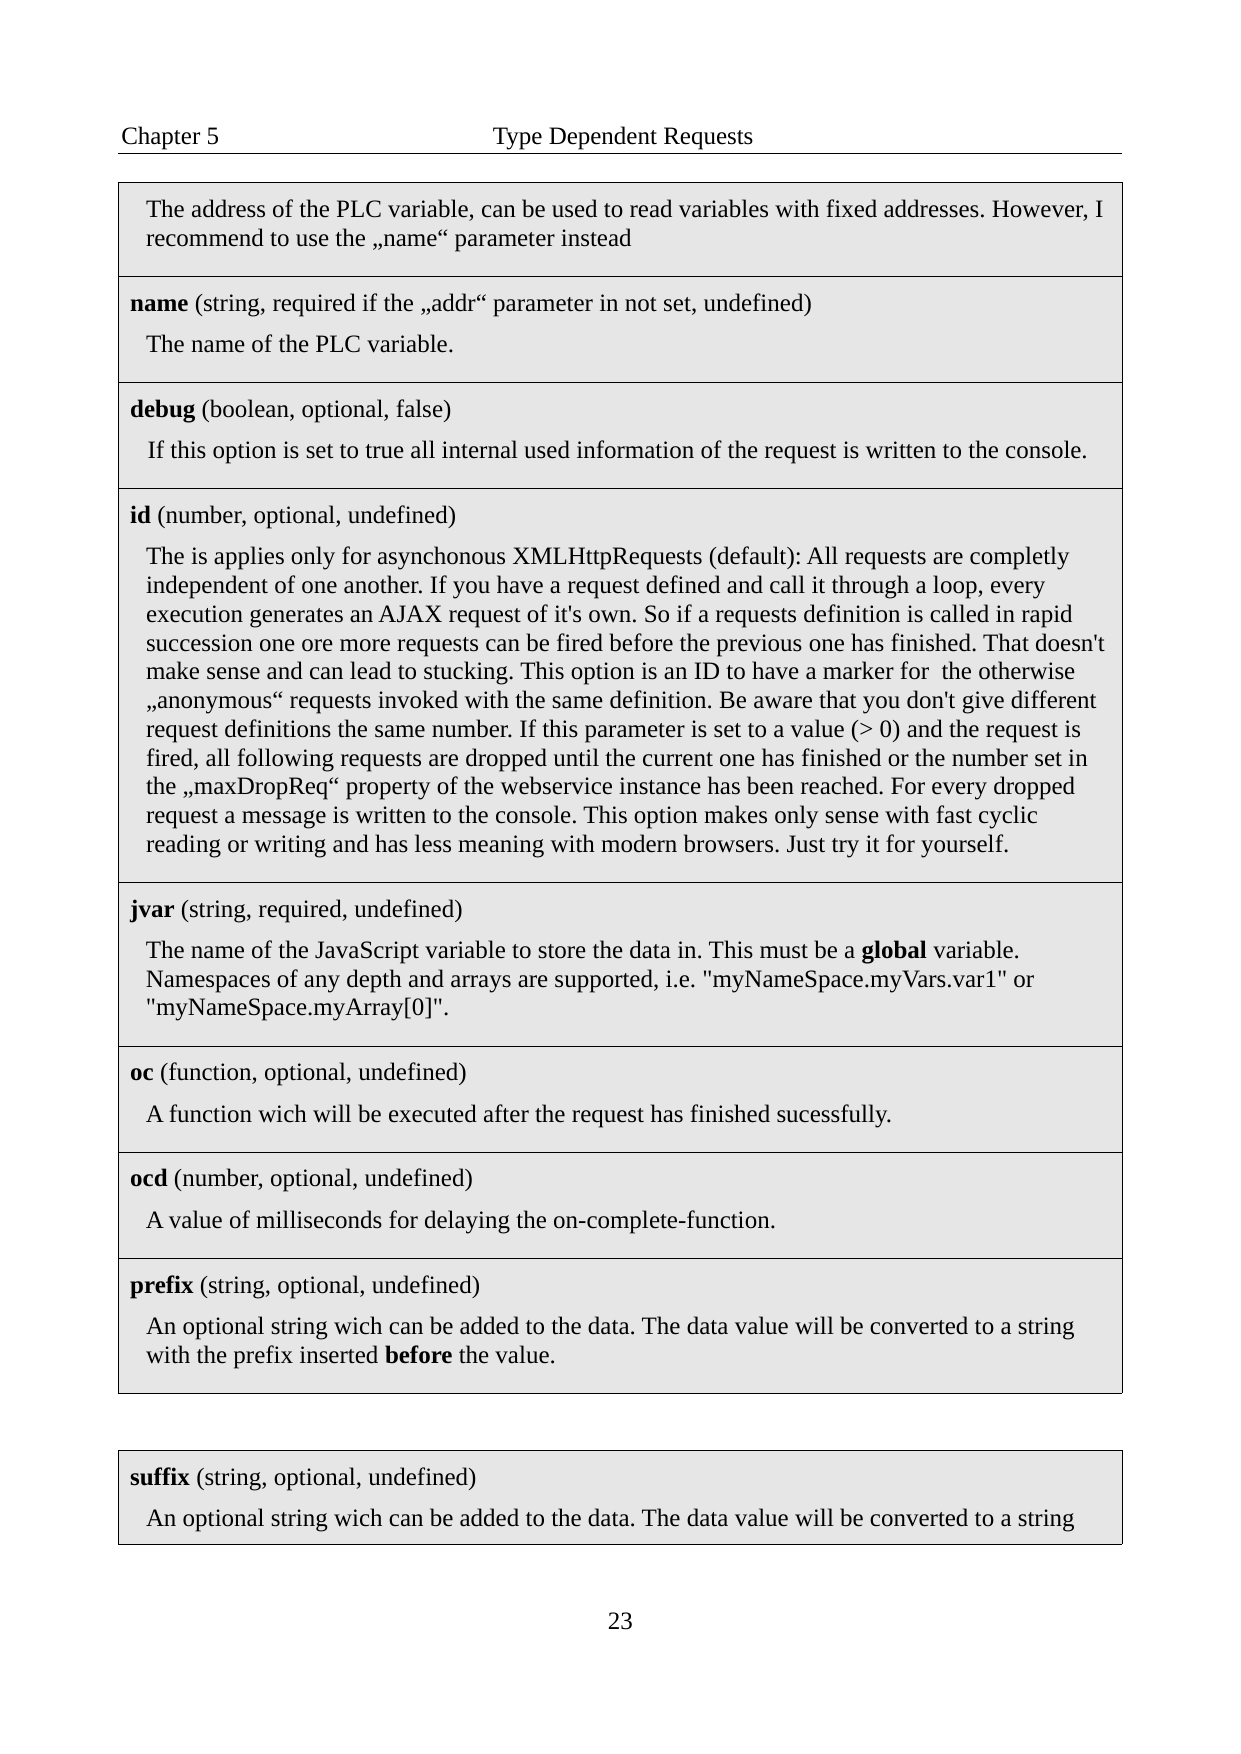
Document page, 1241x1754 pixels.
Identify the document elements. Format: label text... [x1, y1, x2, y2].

table_cell debug (boolean, optional, false) If this option is set to true all internal used information of the request is written to the console. [119, 383, 1122, 488]
table_cell name (string, required if the „addr“ parameter in not set, undefined) The name of the PLC variable. [119, 277, 1122, 382]
table_cell id (number, optional, undefined) The is applies only for asynchonous XMLHttpRequests (default): All requests are completly independent of one another. If you have a request defined and call it through a loop, every execution generates an AJAX request of it's own. So if a requests definition is called in rapid succession one ore more requests can be fired before the previous one has finished. That doesn't make sense and can lead to stucking. This option is an ID to have a marker for the otherwise „anonymous“ requests invoked with the same definition. Be aware that you don't give different request definitions the same number. If this parameter is set to a value (> 0) and the request is fired, all following requests are dropped until the current one has finished or the number set in the „maxDropReq“ property of the webservice instance has been reached. For every dropped request a message is written to the console. This option makes only sense with fast cyclic reading or writing and has less meaning with modern browsers. Just try it for yourself. [119, 489, 1122, 882]
table_cell prefix (string, optional, undefined) An optional string wich can be added to the data. The data value will be converted to a string with the prefix inserted before the value. [119, 1259, 1122, 1393]
table_cell oc (function, optional, undefined) A function wich will be executed after the request has finished sucessfully. [119, 1047, 1122, 1152]
table_cell jvar (string, required, undefined) The name of the JavaScript variable to store the data in. This must be a global variable. Namespaces of any depth and arrays are supported, i.e. "myNameSpace.myVars.var1" or "myNameSpace.myArray[0]". [119, 883, 1122, 1046]
table_header The address of the PLC variable, can be used to read variables with fixed addresses. However, I recommend to use the „name“ parameter instead [119, 183, 1122, 276]
table_cell ocd (number, optional, undefined) A value of milliseconds for delaying the on-complete-function. [119, 1153, 1122, 1258]
table_header suffix (string, optional, undefined) An optional string wich can be added to the data. The data value will be converted to a string [119, 1451, 1122, 1544]
